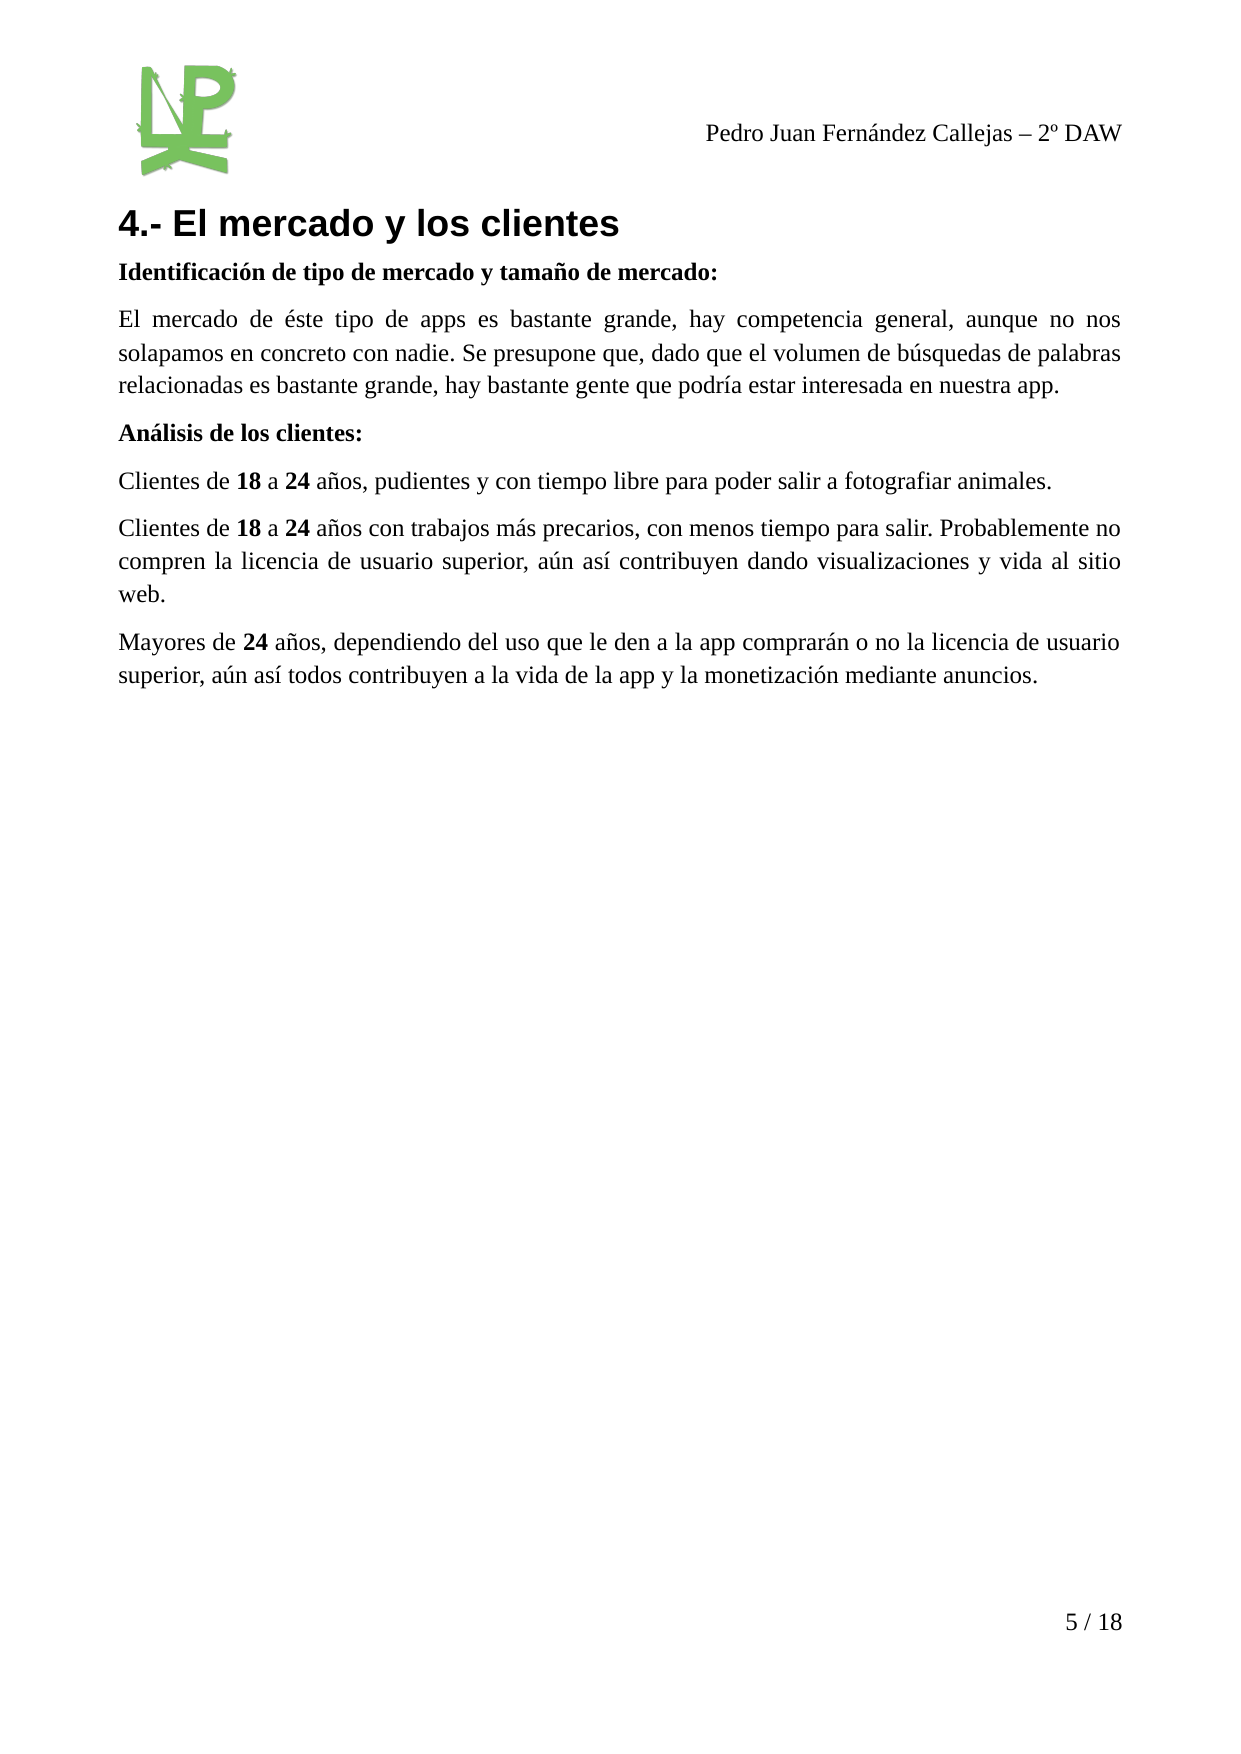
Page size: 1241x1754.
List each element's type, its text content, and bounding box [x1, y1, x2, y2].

subtitle 4.- El mercado y los clientes [118, 201, 1122, 244]
text El mercado de éste tipo de apps es bastante grande, hay competencia general, aunque no nos solapamos en concreto con nadie. Se presupone que, dado que el volumen de búsquedas de palabras relacionadas es bastante grande, hay bastante gente que podría estar interesada en nuestra app. [118, 304, 1122, 399]
text Identificación de tipo de mercado y tamaño de mercado: [118, 257, 1122, 286]
text Clientes de 18 a 24 años con trabajos más precarios, con menos tiempo para salir. Probablemente no compren la licencia de usuario superior, aún así contribuyen dando visualizaciones y vida al sitio web. [118, 513, 1122, 608]
picture [127, 61, 246, 180]
text Análisis de los clientes: [118, 418, 1122, 447]
text Clientes de 18 a 24 años, pudientes y con tiempo libre para poder salir a fotografiar animales. [118, 466, 1122, 494]
text Mayores de 24 años, dependiendo del uso que le den a la app comprarán o no la licencia de usuario superior, aún así todos contribuyen a la vida de la app y la monetización mediante anuncios. [118, 627, 1122, 689]
